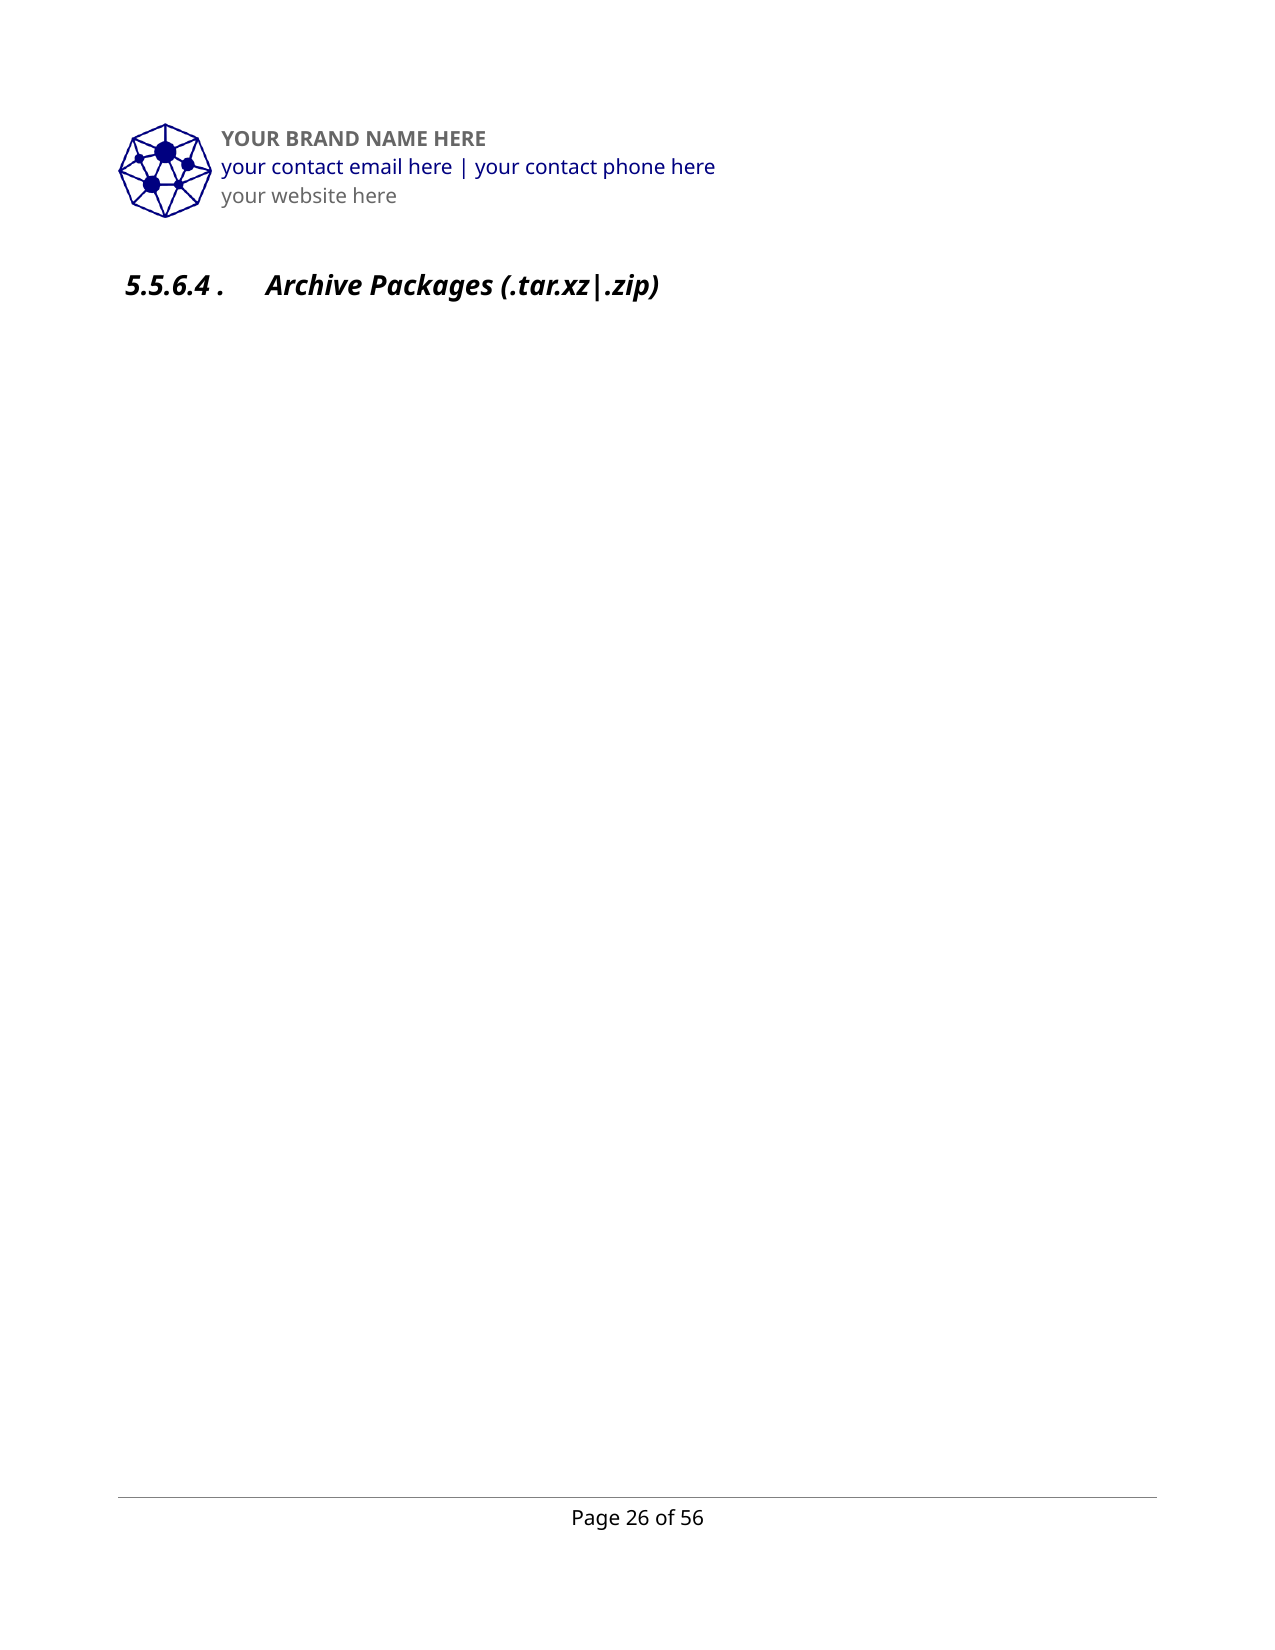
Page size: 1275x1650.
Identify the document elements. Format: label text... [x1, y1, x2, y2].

picture [118, 123, 212, 218]
subtitle Archive Packages (.tar.xz|.zip) [118, 265, 1157, 303]
